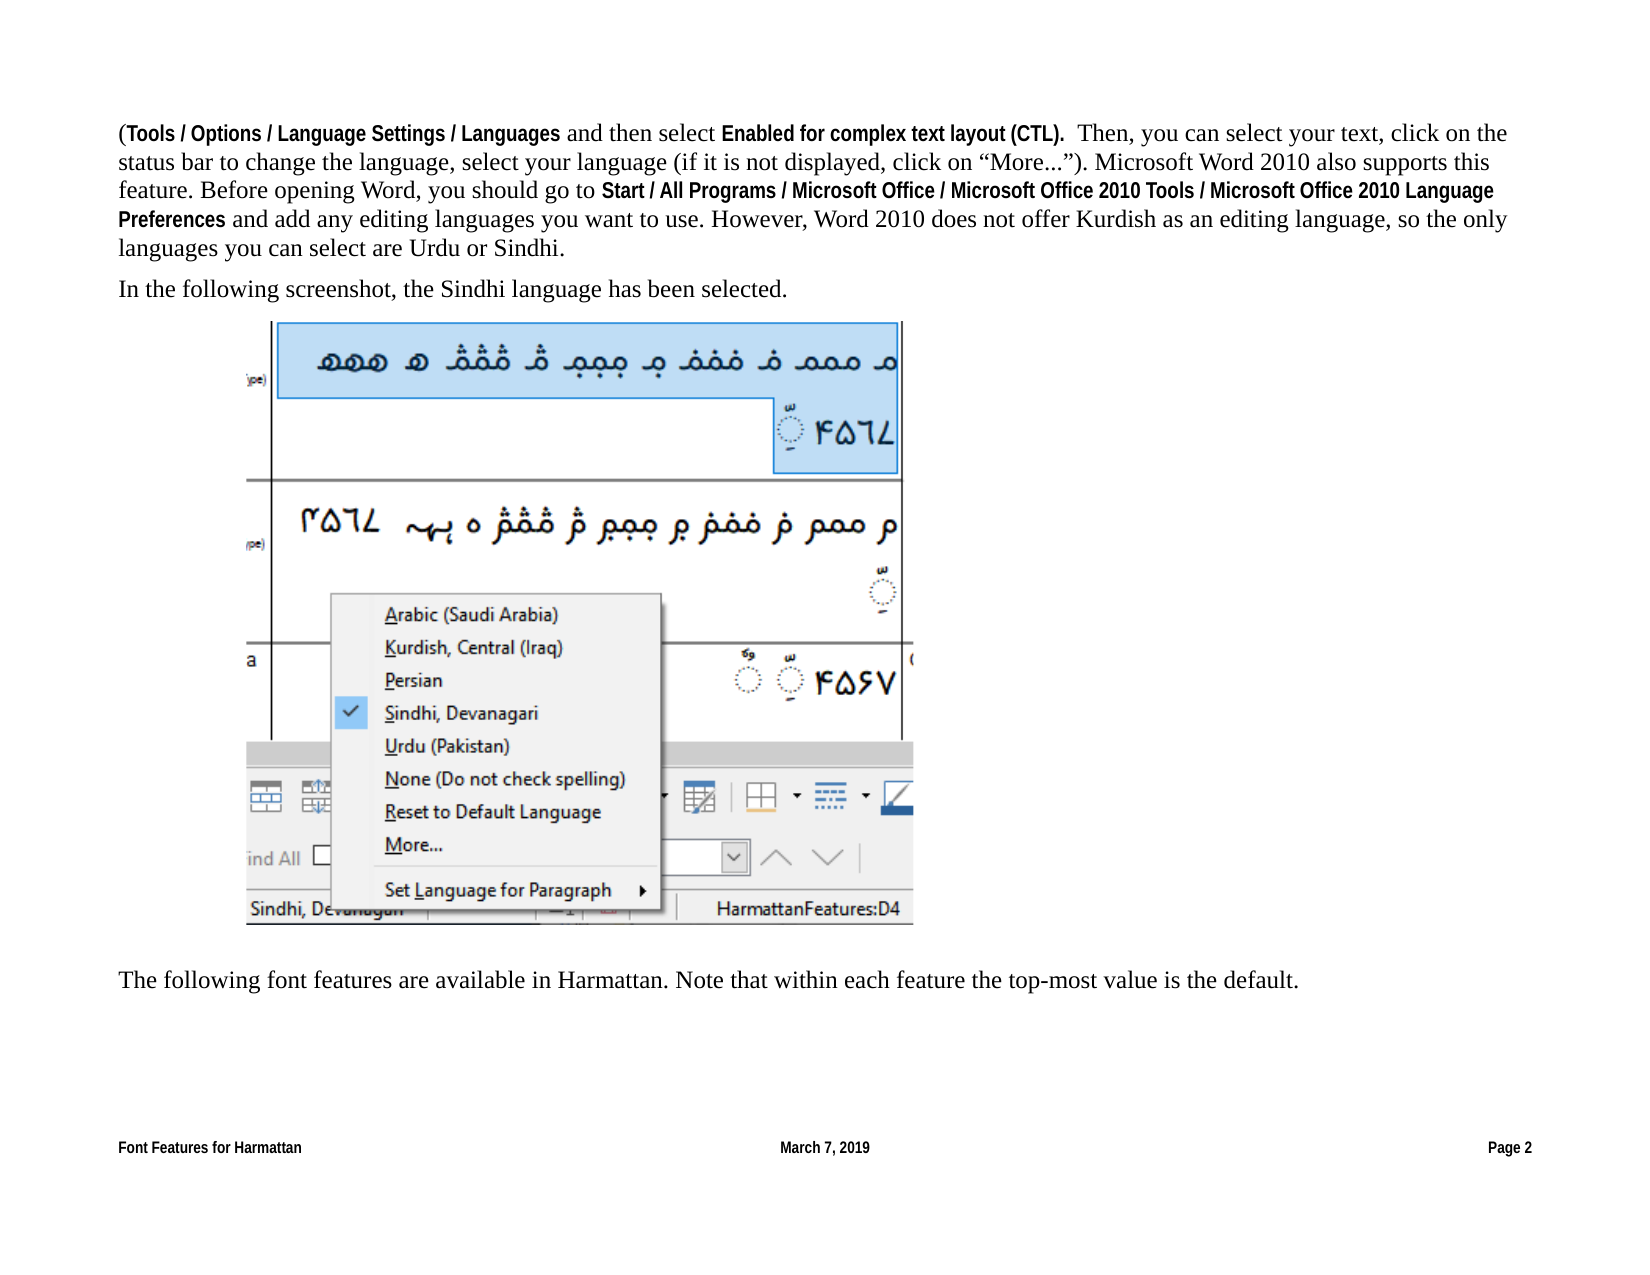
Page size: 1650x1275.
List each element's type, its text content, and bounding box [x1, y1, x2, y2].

text In the following screenshot, the Sindhi language has been selected. [118, 274, 1532, 303]
text The following font features are available in Harmattan. Note that within each feature the top-most value is the default. [118, 965, 1532, 994]
picture [246, 321, 914, 925]
text (Tools / Options / Language Settings / Languages and then select Enabled for complex text layout (CTL). Then, you can select your text, click on the status bar to change the language, select your language (if it is not displayed, click on “More...”). Microsoft Word 2010 also supports this feature. Before opening Word, you should go to Start / All Programs / Microsoft Office / Microsoft Office 2010 Tools / Microsoft Office 2010 Language Preferences and add any editing languages you want to use. However, Word 2010 does not offer Kurdish as an editing language, so the only languages you can select are Urdu or Sindhi. [118, 118, 1532, 262]
